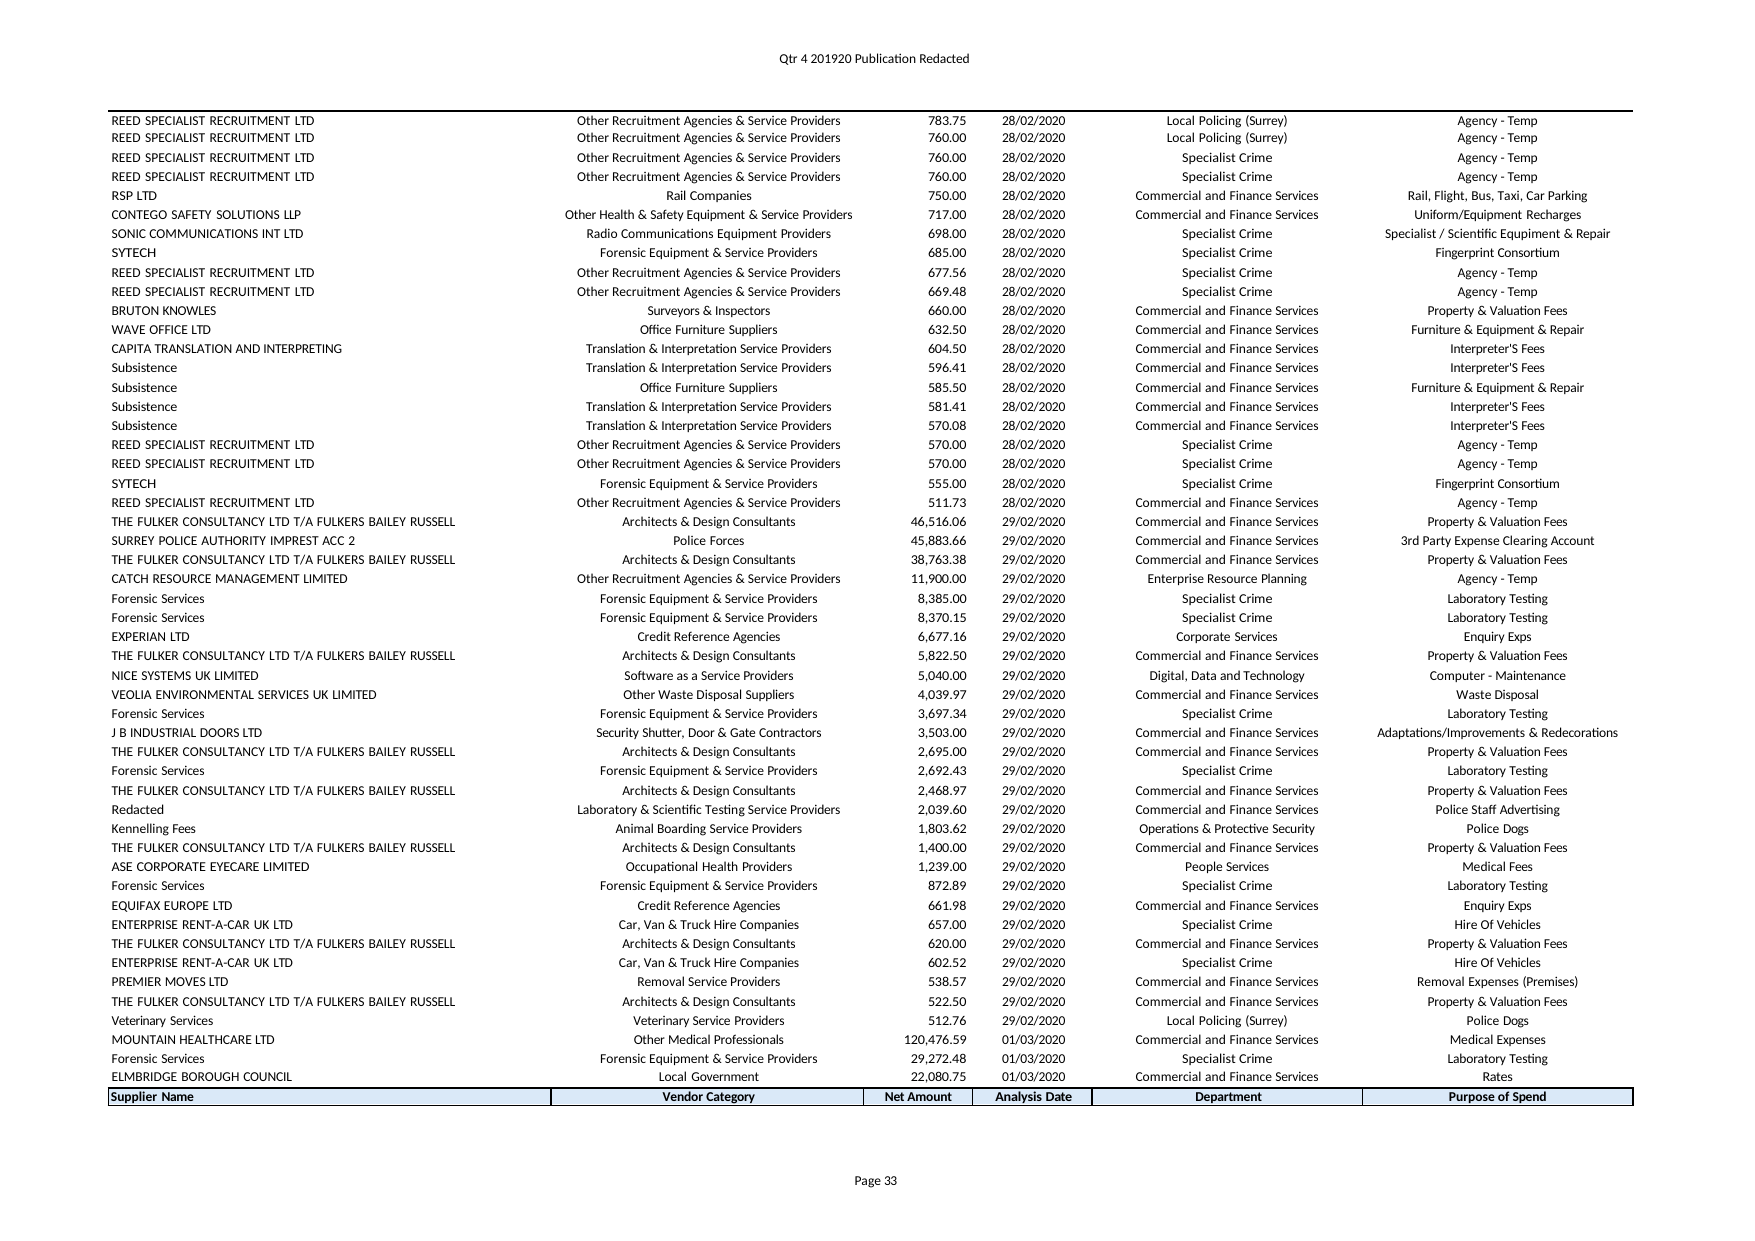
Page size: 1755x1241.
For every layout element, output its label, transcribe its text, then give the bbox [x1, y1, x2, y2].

table_cell 29/02/2020 [973, 589, 1092, 608]
table_cell 28/02/2020 [973, 359, 1092, 378]
table_cell PREMIER MOVES LTD [108, 973, 551, 992]
table_cell Agency - Temp [1363, 263, 1633, 282]
table_cell Specialist Crime [1092, 609, 1362, 628]
table_cell Commercial and Finance Services [1092, 992, 1362, 1011]
table_cell REED SPECIALIST RECRUITMENT LTD [108, 455, 551, 474]
table_cell THE FULKER CONSULTANCY LTD T/A FULKERS BAILEY RUSSELL [108, 781, 551, 800]
table_cell Office Furniture Suppliers [551, 378, 863, 397]
table_cell Commercial and Finance Services [1092, 839, 1362, 858]
table_cell Forensic Equipment & Service Providers [551, 244, 863, 263]
table_cell Commercial and Finance Services [1092, 340, 1362, 359]
table_cell 585.50 [864, 378, 973, 397]
table_cell ENTERPRISE RENT-A-CAR UK LTD [108, 954, 551, 973]
table_cell REED SPECIALIST RECRUITMENT LTD [108, 168, 551, 187]
table_cell CATCH RESOURCE MANAGEMENT LIMITED [108, 570, 551, 589]
table_cell 522.50 [864, 992, 973, 1011]
table_cell Property & Valuation Fees [1363, 992, 1633, 1011]
table_cell Commercial and Finance Services [1092, 743, 1362, 762]
table_cell 29/02/2020 [973, 666, 1092, 685]
table_cell 28/02/2020 [973, 436, 1092, 455]
table_cell Forensic Services [108, 762, 551, 781]
table_cell THE FULKER CONSULTANCY LTD T/A FULKERS BAILEY RUSSELL [108, 647, 551, 666]
table_cell Commercial and Finance Services [1092, 800, 1362, 819]
table_cell Specialist Crime [1092, 762, 1362, 781]
table_cell 29/02/2020 [973, 609, 1092, 628]
table_cell Veterinary Services [108, 1011, 551, 1031]
table_cell 604.50 [864, 340, 973, 359]
table_cell Specialist Crime [1092, 263, 1362, 282]
table_cell Operations & Protective Security [1092, 820, 1362, 839]
table_cell NICE SYSTEMS UK LIMITED [108, 666, 551, 685]
table_cell Credit Reference Agencies [551, 896, 863, 915]
table_cell Commercial and Finance Services [1092, 417, 1362, 436]
table_cell 120,476.59 [864, 1031, 973, 1050]
table_cell REED SPECIALIST RECRUITMENT LTD [108, 148, 551, 167]
table_cell Commercial and Finance Services [1092, 302, 1362, 321]
table_cell Other Recruitment Agencies & Service Providers [551, 283, 863, 302]
table_cell Commercial and Finance Services [1092, 685, 1362, 704]
table_cell SYTECH [108, 474, 551, 493]
table_cell 5,822.50 [864, 647, 973, 666]
table_cell Computer - Maintenance [1363, 666, 1633, 685]
table_cell 28/02/2020 [973, 340, 1092, 359]
table_cell 29/02/2020 [973, 781, 1092, 800]
table_cell 28/02/2020 [973, 494, 1092, 513]
table_cell Police Forces [551, 532, 863, 551]
table_cell Property & Valuation Fees [1363, 647, 1633, 666]
table_cell Other Recruitment Agencies & Service Providers [551, 129, 863, 148]
table_cell 760.00 [864, 168, 973, 187]
table_cell 46,516.06 [864, 513, 973, 532]
table_cell 28/02/2020 [973, 263, 1092, 282]
table_cell THE FULKER CONSULTANCY LTD T/A FULKERS BAILEY RUSSELL [108, 551, 551, 570]
table_cell Agency - Temp [1363, 283, 1633, 302]
table_cell Agency - Temp [1363, 168, 1633, 187]
table_cell J B INDUSTRIAL DOORS LTD [108, 724, 551, 743]
table_cell Property & Valuation Fees [1363, 743, 1633, 762]
table_cell 3,697.34 [864, 705, 973, 724]
table_cell Local Policing (Surrey) [1092, 129, 1362, 148]
table_cell Car, Van & Truck Hire Companies [551, 954, 863, 973]
table_cell Other Recruitment Agencies & Service Providers [551, 168, 863, 187]
table_cell 29/02/2020 [973, 570, 1092, 589]
table_cell Property & Valuation Fees [1363, 839, 1633, 858]
table_cell Agency - Temp [1363, 570, 1633, 589]
table_cell 8,370.15 [864, 609, 973, 628]
table_cell Architects & Design Consultants [551, 935, 863, 954]
table_cell 29/02/2020 [973, 973, 1092, 992]
table_cell 29/02/2020 [973, 877, 1092, 896]
table_cell 28/02/2020 [973, 112, 1092, 129]
table_cell Translation & Interpretation Service Providers [551, 359, 863, 378]
table_cell Commercial and Finance Services [1092, 935, 1362, 954]
table_cell REED SPECIALIST RECRUITMENT LTD [108, 436, 551, 455]
table_cell 29/02/2020 [973, 743, 1092, 762]
table_cell 2,695.00 [864, 743, 973, 762]
table_cell 596.41 [864, 359, 973, 378]
table_cell 2,039.60 [864, 800, 973, 819]
table_cell MOUNTAIN HEALTHCARE LTD [108, 1031, 551, 1050]
table_cell EXPERIAN LTD [108, 628, 551, 647]
table_cell Hire Of Vehicles [1363, 915, 1633, 934]
table_cell 760.00 [864, 148, 973, 167]
table_cell Interpreter'S Fees [1363, 340, 1633, 359]
table_cell 28/02/2020 [973, 378, 1092, 397]
table_cell Veterinary Service Providers [551, 1011, 863, 1031]
table_cell Commercial and Finance Services [1092, 359, 1362, 378]
table_cell 1,400.00 [864, 839, 973, 858]
table_cell Waste Disposal [1363, 685, 1633, 704]
table_cell REED SPECIALIST RECRUITMENT LTD [108, 112, 551, 129]
table_cell SYTECH [108, 244, 551, 263]
table_cell 750.00 [864, 187, 973, 206]
table_cell 2,692.43 [864, 762, 973, 781]
table_cell 01/03/2020 [973, 1031, 1092, 1050]
table_cell 28/02/2020 [973, 187, 1092, 206]
table_header Vendor Category [552, 1089, 863, 1104]
table_cell Forensic Equipment & Service Providers [551, 1050, 863, 1069]
table_cell Specialist Crime [1092, 877, 1362, 896]
table_cell THE FULKER CONSULTANCY LTD T/A FULKERS BAILEY RUSSELL [108, 935, 551, 954]
table_cell Uniform/Equipment Recharges [1363, 206, 1633, 225]
table_cell 1,239.00 [864, 858, 973, 877]
table_cell 29/02/2020 [973, 647, 1092, 666]
table_cell 698.00 [864, 225, 973, 244]
table_cell Architects & Design Consultants [551, 743, 863, 762]
table_cell Commercial and Finance Services [1092, 551, 1362, 570]
table_cell Other Recruitment Agencies & Service Providers [551, 148, 863, 167]
table_cell Enquiry Exps [1363, 628, 1633, 647]
table_cell Interpreter'S Fees [1363, 359, 1633, 378]
table_cell REED SPECIALIST RECRUITMENT LTD [108, 283, 551, 302]
table_cell 4,039.97 [864, 685, 973, 704]
table_cell 28/02/2020 [973, 455, 1092, 474]
table_cell 602.52 [864, 954, 973, 973]
table_cell Architects & Design Consultants [551, 992, 863, 1011]
table_cell 2,468.97 [864, 781, 973, 800]
table_cell Other Recruitment Agencies & Service Providers [551, 455, 863, 474]
table_cell Specialist Crime [1092, 225, 1362, 244]
table_cell Subsistence [108, 398, 551, 417]
table_cell Interpreter'S Fees [1363, 417, 1633, 436]
table_cell Laboratory & Scientific Testing Service Providers [551, 800, 863, 819]
table_cell Commercial and Finance Services [1092, 398, 1362, 417]
table_cell 581.41 [864, 398, 973, 417]
table_header Purpose of Spend [1363, 1089, 1632, 1104]
table_cell 28/02/2020 [973, 148, 1092, 167]
table_cell 669.48 [864, 283, 973, 302]
table_cell 29/02/2020 [973, 551, 1092, 570]
table_cell Laboratory Testing [1363, 705, 1633, 724]
table_cell 01/03/2020 [973, 1050, 1092, 1069]
table_cell 6,677.16 [864, 628, 973, 647]
table_cell Subsistence [108, 417, 551, 436]
table_cell REED SPECIALIST RECRUITMENT LTD [108, 494, 551, 513]
table_cell Local Policing (Surrey) [1092, 1011, 1362, 1031]
table_cell 29/02/2020 [973, 954, 1092, 973]
table_cell Removal Service Providers [551, 973, 863, 992]
table_cell BRUTON KNOWLES [108, 302, 551, 321]
table_cell Corporate Services [1092, 628, 1362, 647]
table_cell Specialist Crime [1092, 915, 1362, 934]
table_cell 28/02/2020 [973, 283, 1092, 302]
table_cell 3rd Party Expense Clearing Account [1363, 532, 1633, 551]
table_cell Subsistence [108, 378, 551, 397]
table_cell Specialist / Scientific Equpiment & Repair [1363, 225, 1633, 244]
table_cell Car, Van & Truck Hire Companies [551, 915, 863, 934]
table_cell Commercial and Finance Services [1092, 896, 1362, 915]
table_cell Agency - Temp [1363, 436, 1633, 455]
table_cell Laboratory Testing [1363, 762, 1633, 781]
table_cell Specialist Crime [1092, 455, 1362, 474]
table_cell Rates [1363, 1069, 1633, 1087]
table_cell Other Recruitment Agencies & Service Providers [551, 570, 863, 589]
table_header Department [1093, 1089, 1362, 1104]
table_cell Laboratory Testing [1363, 609, 1633, 628]
table_cell Radio Communications Equipment Providers [551, 225, 863, 244]
table_cell Specialist Crime [1092, 148, 1362, 167]
table_cell Commercial and Finance Services [1092, 494, 1362, 513]
table_cell Forensic Services [108, 589, 551, 608]
table_cell Adaptations/Improvements & Redecorations [1363, 724, 1633, 743]
table_cell Laboratory Testing [1363, 589, 1633, 608]
table_header Analysis Date [973, 1089, 1091, 1104]
table_cell Other Recruitment Agencies & Service Providers [551, 112, 863, 129]
table_cell Rail Companies [551, 187, 863, 206]
table_cell 511.73 [864, 494, 973, 513]
table_cell 5,040.00 [864, 666, 973, 685]
table_cell Commercial and Finance Services [1092, 973, 1362, 992]
table_cell 29/02/2020 [973, 705, 1092, 724]
table_cell 661.98 [864, 896, 973, 915]
table_cell 660.00 [864, 302, 973, 321]
table_cell Commercial and Finance Services [1092, 1069, 1362, 1087]
table_cell 29/02/2020 [973, 685, 1092, 704]
table_cell Surveyors & Inspectors [551, 302, 863, 321]
table_cell 29/02/2020 [973, 935, 1092, 954]
table_cell Fingerprint Consortium [1363, 244, 1633, 263]
table_cell 29/02/2020 [973, 820, 1092, 839]
table_cell 783.75 [864, 112, 973, 129]
table_cell Enterprise Resource Planning [1092, 570, 1362, 589]
table_cell ASE CORPORATE EYECARE LIMITED [108, 858, 551, 877]
table_cell Agency - Temp [1363, 455, 1633, 474]
table_cell People Services [1092, 858, 1362, 877]
table_cell 657.00 [864, 915, 973, 934]
table_cell Local Policing (Surrey) [1092, 112, 1362, 129]
table_cell Security Shutter, Door & Gate Contractors [551, 724, 863, 743]
table_cell Medical Fees [1363, 858, 1633, 877]
table_cell Architects & Design Consultants [551, 839, 863, 858]
table_cell Credit Reference Agencies [551, 628, 863, 647]
table_cell 28/02/2020 [973, 321, 1092, 340]
table_cell Agency - Temp [1363, 494, 1633, 513]
table_cell Forensic Services [108, 705, 551, 724]
table_cell RSP LTD [108, 187, 551, 206]
table_cell Interpreter'S Fees [1363, 398, 1633, 417]
table_cell Enquiry Exps [1363, 896, 1633, 915]
table_cell Specialist Crime [1092, 168, 1362, 187]
table_cell 29/02/2020 [973, 992, 1092, 1011]
table_cell Other Medical Professionals [551, 1031, 863, 1050]
table_cell Laboratory Testing [1363, 1050, 1633, 1069]
table_cell 29/02/2020 [973, 915, 1092, 934]
table_cell 29/02/2020 [973, 762, 1092, 781]
table_cell Property & Valuation Fees [1363, 935, 1633, 954]
table_cell Commercial and Finance Services [1092, 513, 1362, 532]
table_cell REED SPECIALIST RECRUITMENT LTD [108, 129, 551, 148]
table_cell Medical Expenses [1363, 1031, 1633, 1050]
table_cell Animal Boarding Service Providers [551, 820, 863, 839]
table_cell Forensic Equipment & Service Providers [551, 609, 863, 628]
table_cell Specialist Crime [1092, 954, 1362, 973]
table_cell Hire Of Vehicles [1363, 954, 1633, 973]
table_cell 45,883.66 [864, 532, 973, 551]
table_cell Architects & Design Consultants [551, 551, 863, 570]
table_cell Redacted [108, 800, 551, 819]
table_cell Translation & Interpretation Service Providers [551, 417, 863, 436]
table_cell Kennelling Fees [108, 820, 551, 839]
table_cell 3,503.00 [864, 724, 973, 743]
table_cell SURREY POLICE AUTHORITY IMPREST ACC 2 [108, 532, 551, 551]
table_cell Commercial and Finance Services [1092, 187, 1362, 206]
table_cell Local Government [551, 1069, 863, 1087]
table_cell Forensic Services [108, 609, 551, 628]
table_cell Specialist Crime [1092, 436, 1362, 455]
table_cell Occupational Health Providers [551, 858, 863, 877]
table_cell 28/02/2020 [973, 206, 1092, 225]
table_cell 570.08 [864, 417, 973, 436]
table_cell Other Recruitment Agencies & Service Providers [551, 494, 863, 513]
table_cell Forensic Equipment & Service Providers [551, 589, 863, 608]
table_cell Software as a Service Providers [551, 666, 863, 685]
table_cell Specialist Crime [1092, 283, 1362, 302]
table_header Supplier Name [109, 1089, 550, 1104]
table_cell Architects & Design Consultants [551, 781, 863, 800]
table_cell Police Dogs [1363, 1011, 1633, 1031]
table_cell 760.00 [864, 129, 973, 148]
table_cell VEOLIA ENVIRONMENTAL SERVICES UK LIMITED [108, 685, 551, 704]
table_cell Other Recruitment Agencies & Service Providers [551, 436, 863, 455]
table_cell 570.00 [864, 436, 973, 455]
table_cell 11,900.00 [864, 570, 973, 589]
table_cell Furniture & Equipment & Repair [1363, 321, 1633, 340]
table_cell Commercial and Finance Services [1092, 378, 1362, 397]
table_cell 29/02/2020 [973, 513, 1092, 532]
table_cell 538.57 [864, 973, 973, 992]
table_cell Translation & Interpretation Service Providers [551, 340, 863, 359]
table_cell WAVE OFFICE LTD [108, 321, 551, 340]
table_cell 29/02/2020 [973, 896, 1092, 915]
table_cell Police Dogs [1363, 820, 1633, 839]
table_cell Property & Valuation Fees [1363, 513, 1633, 532]
table_cell Forensic Equipment & Service Providers [551, 877, 863, 896]
table_cell REED SPECIALIST RECRUITMENT LTD [108, 263, 551, 282]
table_cell Forensic Equipment & Service Providers [551, 705, 863, 724]
table_cell EQUIFAX EUROPE LTD [108, 896, 551, 915]
table_cell 29/02/2020 [973, 839, 1092, 858]
table_cell Office Furniture Suppliers [551, 321, 863, 340]
table_cell Other Health & Safety Equipment & Service Providers [551, 206, 863, 225]
table_cell THE FULKER CONSULTANCY LTD T/A FULKERS BAILEY RUSSELL [108, 839, 551, 858]
table_cell Architects & Design Consultants [551, 647, 863, 666]
table_cell 570.00 [864, 455, 973, 474]
table_cell 717.00 [864, 206, 973, 225]
table_cell Police Staff Advertising [1363, 800, 1633, 819]
table_cell Other Waste Disposal Suppliers [551, 685, 863, 704]
table_cell Agency - Temp [1363, 112, 1633, 129]
table_cell Specialist Crime [1092, 474, 1362, 493]
table_cell Commercial and Finance Services [1092, 532, 1362, 551]
table_cell CONTEGO SAFETY SOLUTIONS LLP [108, 206, 551, 225]
table_cell CAPITA TRANSLATION AND INTERPRETING [108, 340, 551, 359]
table_cell Laboratory Testing [1363, 877, 1633, 896]
table_cell Specialist Crime [1092, 244, 1362, 263]
table_cell SONIC COMMUNICATIONS INT LTD [108, 225, 551, 244]
table_cell 29/02/2020 [973, 858, 1092, 877]
table_cell Agency - Temp [1363, 129, 1633, 148]
table_cell 29/02/2020 [973, 628, 1092, 647]
table_cell Commercial and Finance Services [1092, 647, 1362, 666]
table_cell Subsistence [108, 359, 551, 378]
table_cell 28/02/2020 [973, 474, 1092, 493]
table_cell 677.56 [864, 263, 973, 282]
table_cell 1,803.62 [864, 820, 973, 839]
table_cell Property & Valuation Fees [1363, 551, 1633, 570]
table_cell 38,763.38 [864, 551, 973, 570]
table_cell Commercial and Finance Services [1092, 724, 1362, 743]
table_cell 28/02/2020 [973, 168, 1092, 187]
table_cell Property & Valuation Fees [1363, 302, 1633, 321]
table_cell 28/02/2020 [973, 302, 1092, 321]
table_cell Forensic Services [108, 877, 551, 896]
table_cell 632.50 [864, 321, 973, 340]
table_cell Rail, Flight, Bus, Taxi, Car Parking [1363, 187, 1633, 206]
table_cell 872.89 [864, 877, 973, 896]
table_cell 28/02/2020 [973, 225, 1092, 244]
table_cell Furniture & Equipment & Repair [1363, 378, 1633, 397]
table_cell Translation & Interpretation Service Providers [551, 398, 863, 417]
table_cell Removal Expenses (Premises) [1363, 973, 1633, 992]
table_cell Agency - Temp [1363, 148, 1633, 167]
table_cell 28/02/2020 [973, 417, 1092, 436]
table_header Net Amount [864, 1089, 972, 1104]
table_cell Commercial and Finance Services [1092, 1031, 1362, 1050]
table_cell 29/02/2020 [973, 1011, 1092, 1031]
table_cell THE FULKER CONSULTANCY LTD T/A FULKERS BAILEY RUSSELL [108, 743, 551, 762]
table_cell Forensic Equipment & Service Providers [551, 762, 863, 781]
table_cell 29/02/2020 [973, 724, 1092, 743]
table_cell THE FULKER CONSULTANCY LTD T/A FULKERS BAILEY RUSSELL [108, 513, 551, 532]
table_cell 28/02/2020 [973, 398, 1092, 417]
table_cell Specialist Crime [1092, 589, 1362, 608]
table_cell 8,385.00 [864, 589, 973, 608]
table_cell ENTERPRISE RENT-A-CAR UK LTD [108, 915, 551, 934]
table_cell Digital, Data and Technology [1092, 666, 1362, 685]
table_cell Fingerprint Consortium [1363, 474, 1633, 493]
table_cell Forensic Equipment & Service Providers [551, 474, 863, 493]
table_cell Property & Valuation Fees [1363, 781, 1633, 800]
table_cell 555.00 [864, 474, 973, 493]
table_cell Other Recruitment Agencies & Service Providers [551, 263, 863, 282]
table_cell 28/02/2020 [973, 129, 1092, 148]
table_cell THE FULKER CONSULTANCY LTD T/A FULKERS BAILEY RUSSELL [108, 992, 551, 1011]
table_cell 512.76 [864, 1011, 973, 1031]
table_cell 29,272.48 [864, 1050, 973, 1069]
table_cell ELMBRIDGE BOROUGH COUNCIL [108, 1069, 551, 1087]
table_cell Architects & Design Consultants [551, 513, 863, 532]
table_cell Commercial and Finance Services [1092, 206, 1362, 225]
table_cell 28/02/2020 [973, 244, 1092, 263]
table_cell Commercial and Finance Services [1092, 781, 1362, 800]
table_cell 01/03/2020 [973, 1069, 1092, 1087]
table_cell Commercial and Finance Services [1092, 321, 1362, 340]
table_cell Specialist Crime [1092, 1050, 1362, 1069]
table_cell 620.00 [864, 935, 973, 954]
table_cell Specialist Crime [1092, 705, 1362, 724]
table_cell 29/02/2020 [973, 800, 1092, 819]
table_cell 22,080.75 [864, 1069, 973, 1087]
table_cell Forensic Services [108, 1050, 551, 1069]
table_cell 29/02/2020 [973, 532, 1092, 551]
table_cell 685.00 [864, 244, 973, 263]
